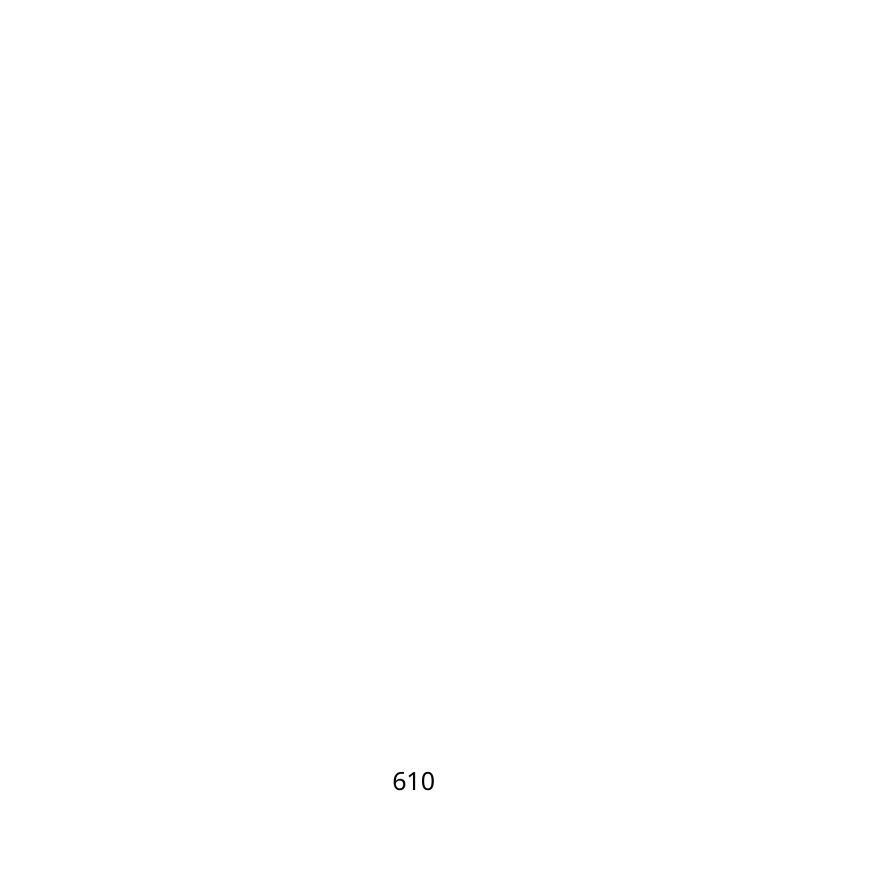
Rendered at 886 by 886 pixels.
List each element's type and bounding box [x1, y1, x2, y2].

table_header [413, 89, 768, 117]
table_cell [59, 117, 413, 145]
table_cell [413, 117, 768, 145]
table_header [59, 89, 413, 117]
